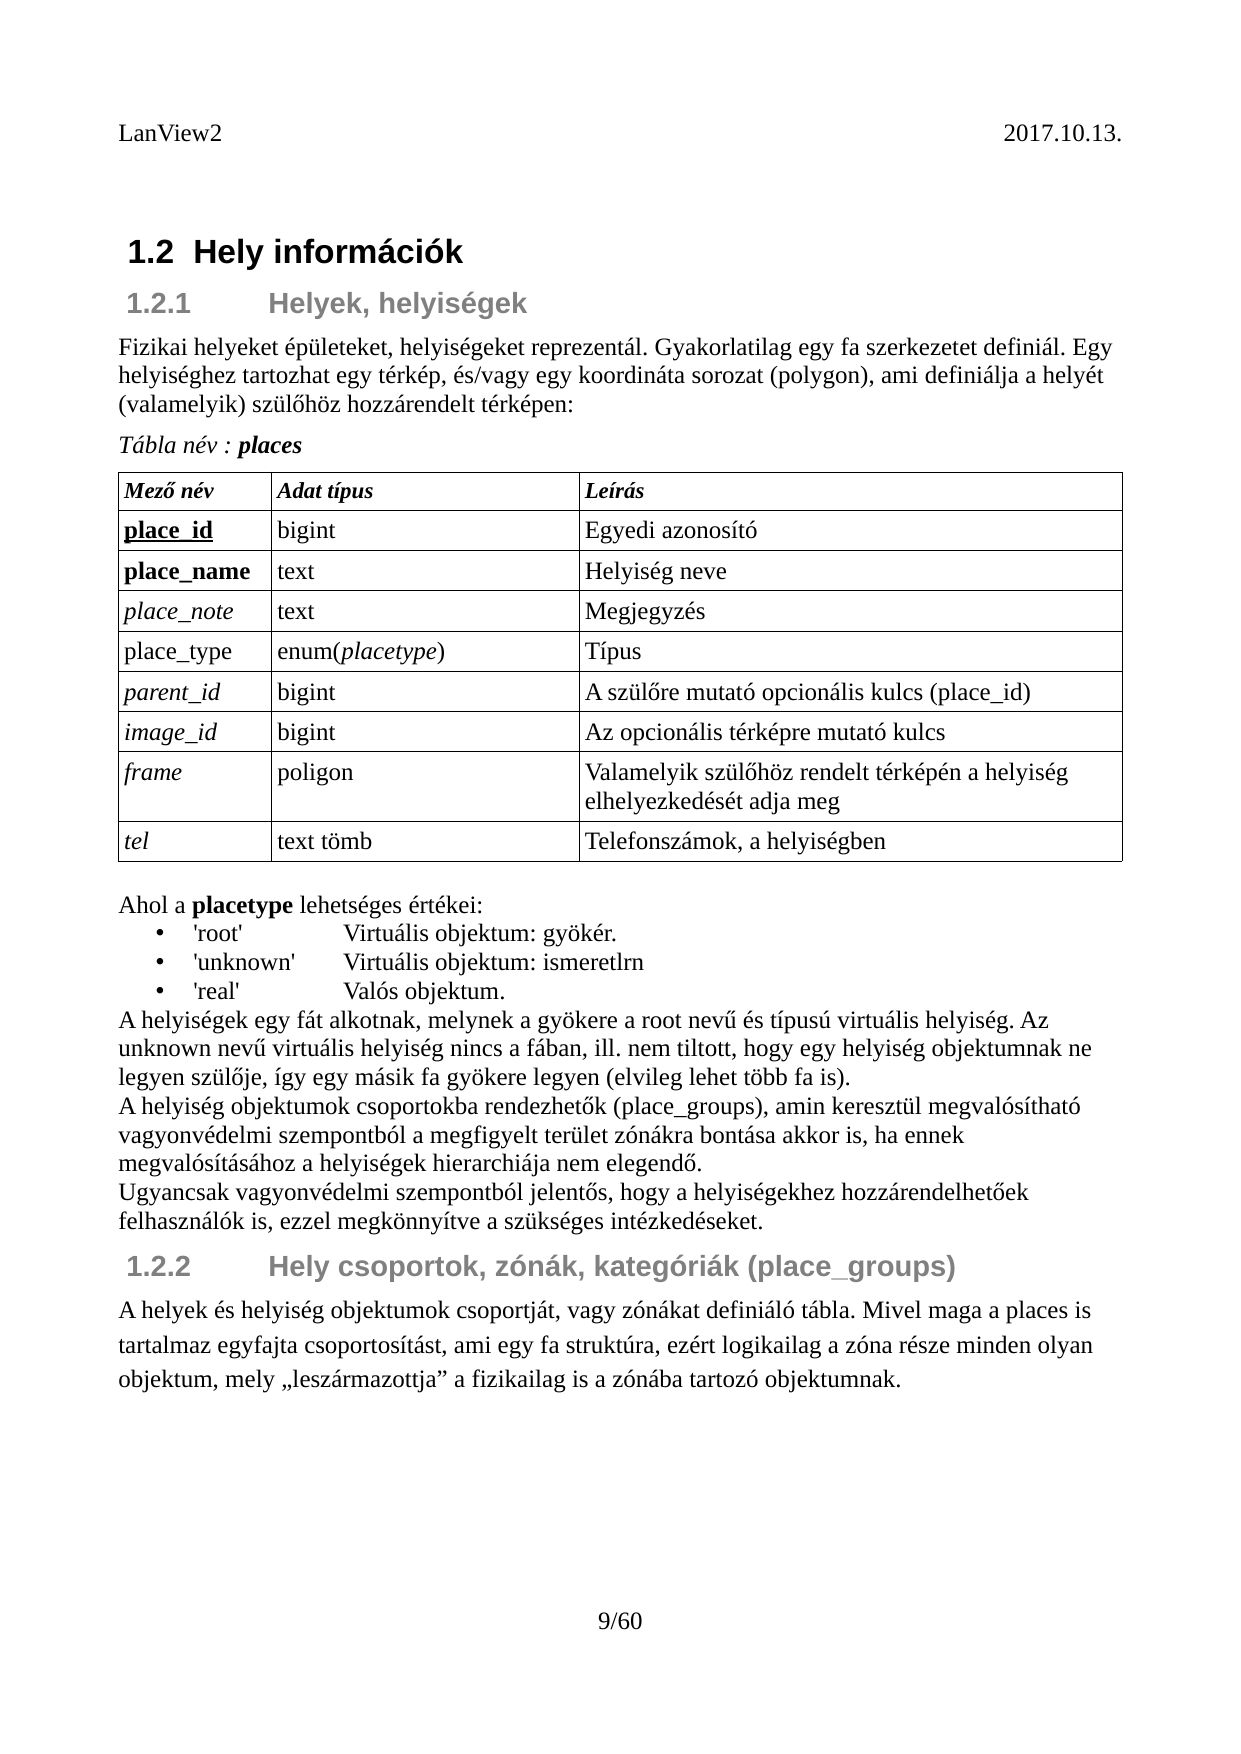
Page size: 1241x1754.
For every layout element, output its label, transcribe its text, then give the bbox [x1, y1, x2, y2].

table_cell text tömb [272, 822, 579, 861]
list 'unknown' Virtuális objektum: ismeretlrn [156, 947, 1122, 976]
table_cell image_id [119, 712, 271, 751]
table_cell place_id [119, 511, 271, 550]
table_cell Az opcionális térképre mutató kulcs [580, 712, 1122, 751]
table_header Mező név [119, 473, 271, 509]
text A helyek és helyiség objektumok csoportját, vagy zónákat definiáló tábla. Mivel maga a places is tartalmaz egyfajta csoportosítást, ami egy fa struktúra, ezért logikailag a zóna része minden olyan objektum, mely „leszármazottja” a fizikailag is a zónába tartozó objektumnak. [118, 1295, 1122, 1393]
table_cell Megjegyzés [580, 591, 1122, 631]
table_cell bigint [272, 712, 579, 751]
table_cell Telefonszámok, a helyiségben [580, 822, 1122, 861]
list 'real' Valós objektum. [156, 976, 1122, 1005]
text Tábla név : places [118, 430, 1122, 459]
table_cell Helyiség neve [580, 551, 1122, 590]
text Ahol a placetype lehetséges értékei: [118, 890, 1122, 918]
table_header Leírás [580, 473, 1122, 509]
table_header Adat típus [272, 473, 579, 509]
table_cell tel [119, 822, 271, 861]
table_cell bigint [272, 672, 579, 711]
table_cell place_name [119, 551, 271, 590]
table_cell poligon [272, 752, 579, 821]
subtitle Helyek, helyiségek [118, 286, 1122, 319]
table_cell text [272, 551, 579, 590]
table_cell bigint [272, 511, 579, 550]
table_cell Valamelyik szülőhöz rendelt térképén a helyiség elhelyezkedését adja meg [580, 752, 1122, 821]
table_cell place_note [119, 591, 271, 631]
text A helyiség objektumok csoportokba rendezhetők (place_groups), amin keresztül megvalósítható vagyonvédelmi szempontból a megfigyelt terület zónákra bontása akkor is, ha ennek megvalósításához a helyiségek hierarchiája nem elegendő. [118, 1091, 1122, 1177]
text Fizikai helyeket épületeket, helyiségeket reprezentál. Gyakorlatilag egy fa szerkezetet definiál. Egy helyiséghez tartozhat egy térkép, és/vagy egy koordináta sorozat (polygon), ami definiálja a helyét (valamelyik) szülőhöz hozzárendelt térképen: [118, 332, 1122, 418]
text A helyiségek egy fát alkotnak, melynek a gyökere a root nevű és típusú virtuális helyiség. Az unknown nevű virtuális helyiség nincs a fában, ill. nem tiltott, hogy egy helyiség objektumnak ne legyen szülője, így egy másik fa gyökere legyen (elvileg lehet több fa is). [118, 1005, 1122, 1091]
table_cell frame [119, 752, 271, 821]
list 'root' Virtuális objektum: gyökér. [156, 918, 1122, 947]
table_cell text [272, 591, 579, 631]
subtitle Hely információk [118, 232, 1122, 271]
text Ugyancsak vagyonvédelmi szempontból jelentős, hogy a helyiségekhez hozzárendelhetőek felhasználók is, ezzel megkönnyítve a szükséges intézkedéseket. [118, 1177, 1122, 1235]
subtitle Hely csoportok, zónák, kategóriák (place_groups) [118, 1249, 1122, 1283]
table_cell parent_id [119, 672, 271, 711]
table_cell Típus [580, 632, 1122, 671]
table_cell place_type [119, 632, 271, 671]
table_cell Egyedi azonosító [580, 511, 1122, 550]
table_cell A szülőre mutató opcionális kulcs (place_id) [580, 672, 1122, 711]
table_cell enum(placetype) [272, 632, 579, 671]
